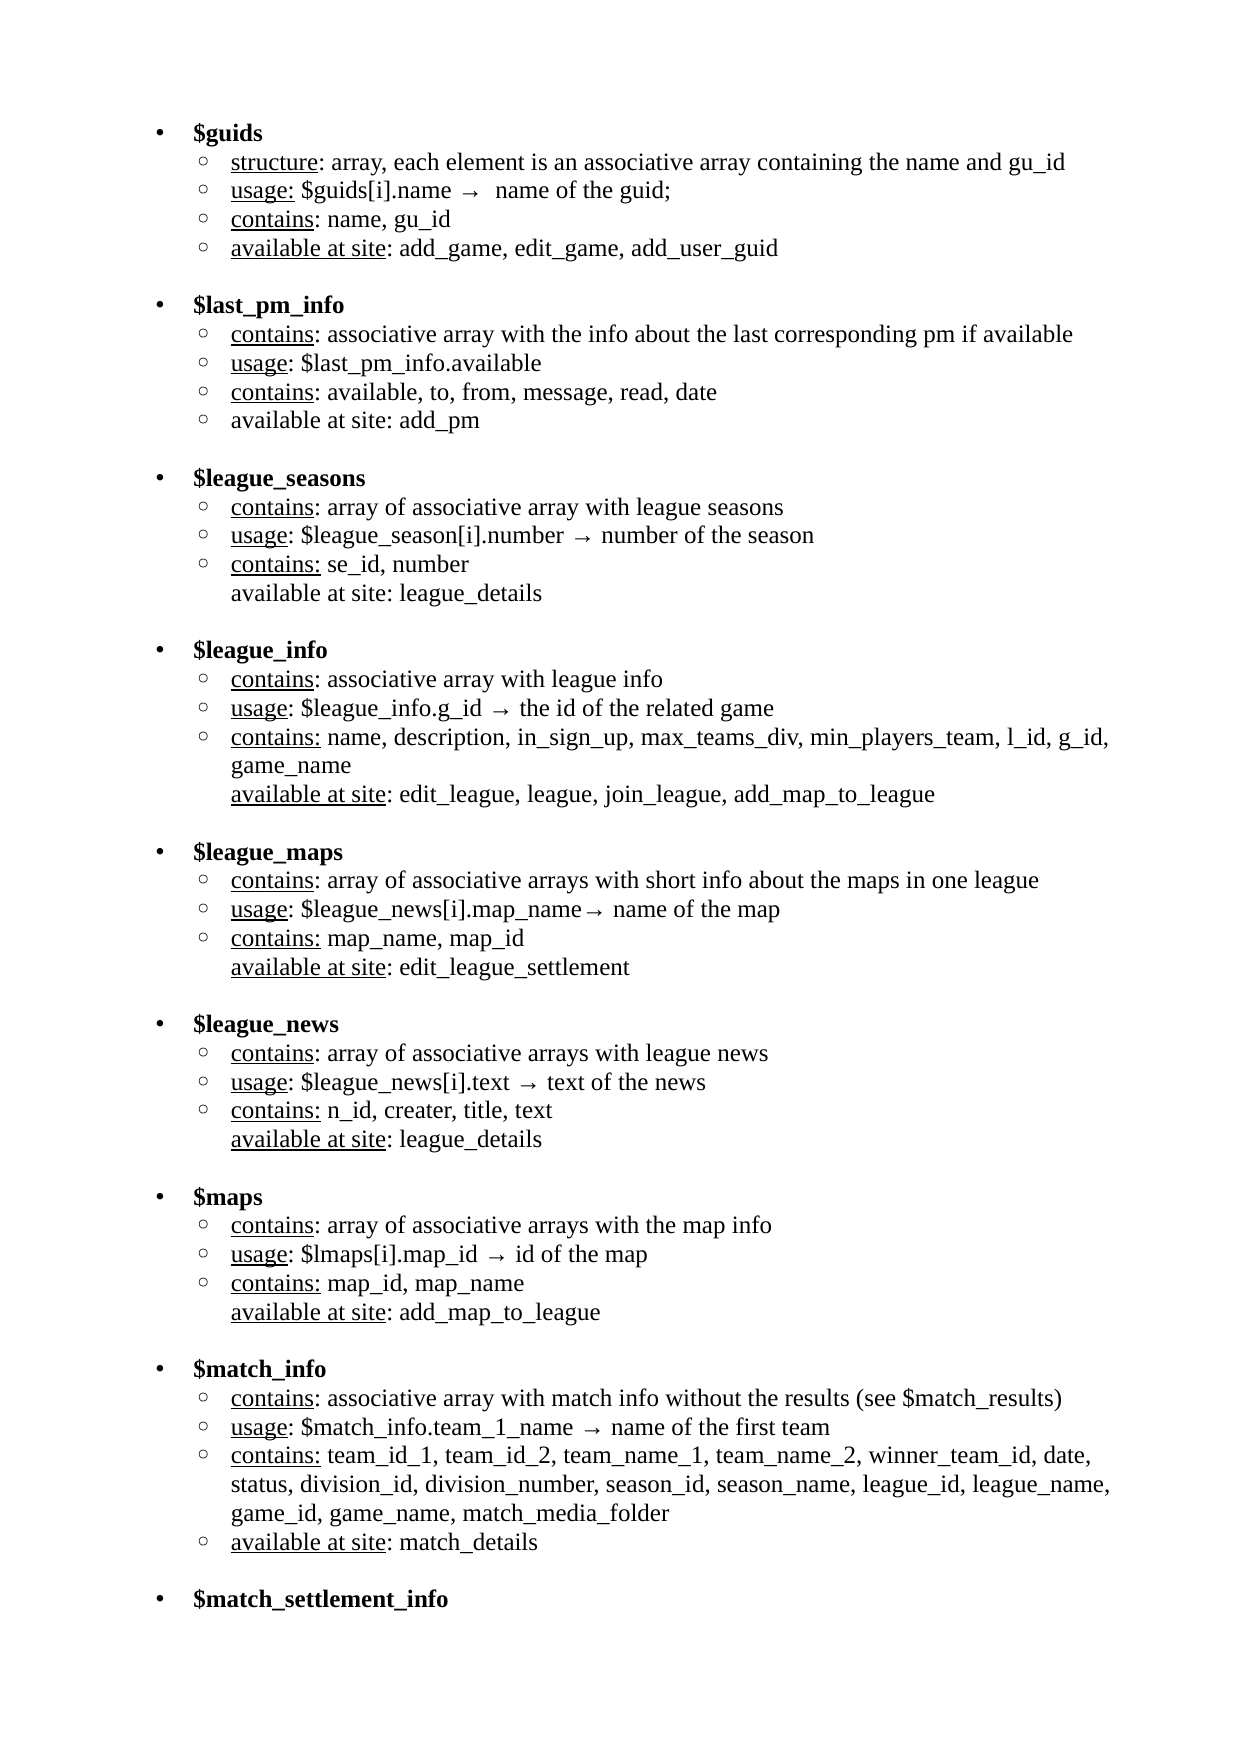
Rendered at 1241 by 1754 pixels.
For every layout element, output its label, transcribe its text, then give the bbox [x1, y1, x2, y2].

list contains: array of associative arrays with the map info [193, 1211, 1122, 1239]
list contains: n_id, creater, title, text [193, 1096, 1122, 1124]
list available at site: league_details [193, 1124, 1122, 1153]
list contains: se_id, number [193, 549, 1122, 578]
list contains: associative array with the info about the last corresponding pm if available [193, 319, 1122, 348]
list contains: name, gu_id [193, 204, 1122, 233]
list contains: available, to, from, message, read, date [193, 377, 1122, 406]
list usage: $match_info.team_1_name → name of the first team [193, 1412, 1122, 1441]
list contains: map_id, map_name [193, 1268, 1122, 1297]
list available at site: add_pm [193, 406, 1122, 434]
list contains: name, description, in_sign_up, max_teams_div, min_players_team, l_id, g_id, game_name [193, 722, 1122, 779]
list usage: $guids[i].name → name of the guid; [193, 176, 1122, 204]
list $league_news [156, 1009, 1122, 1038]
list contains: team_id_1, team_id_2, team_name_1, team_name_2, winner_team_id, date, status, division_id, division_number, season_id, season_name, league_id, league_name, game_id, game_name, match_media_folder [193, 1441, 1122, 1527]
list available at site: match_details [193, 1527, 1122, 1556]
list usage: $league_news[i].text → text of the news [193, 1067, 1122, 1096]
list usage: $lmaps[i].map_id → id of the map [193, 1239, 1122, 1268]
list contains: associative array with league info [193, 664, 1122, 693]
list $league_maps [156, 837, 1122, 866]
list contains: array of associative arrays with league news [193, 1038, 1122, 1067]
list contains: map_name, map_id [193, 923, 1122, 952]
list $league_seasons [156, 463, 1122, 492]
list contains: array of associative array with league seasons [193, 492, 1122, 521]
list $match_settlement_info [156, 1584, 1122, 1613]
list available at site: edit_league, league, join_league, add_map_to_league [193, 779, 1122, 808]
list available at site: add_map_to_league [193, 1297, 1122, 1326]
list available at site: league_details [193, 578, 1122, 607]
list available at site: add_game, edit_game, add_user_guid [193, 233, 1122, 262]
list $last_pm_info [156, 291, 1122, 319]
list $maps [156, 1182, 1122, 1211]
list $match_info [156, 1354, 1122, 1383]
list $guids [156, 118, 1122, 147]
list contains: array of associative arrays with short info about the maps in one league [193, 866, 1122, 894]
list available at site: edit_league_settlement [193, 952, 1122, 981]
list usage: $league_info.g_id → the id of the related game [193, 693, 1122, 722]
list structure: array, each element is an associative array containing the name and gu_id [193, 147, 1122, 176]
list contains: associative array with match info without the results (see $match_results) [193, 1383, 1122, 1412]
list usage: $league_news[i].map_name→ name of the map [193, 894, 1122, 923]
list usage: $league_season[i].number → number of the season [193, 521, 1122, 549]
list usage: $last_pm_info.available [193, 348, 1122, 377]
list $league_info [156, 636, 1122, 664]
